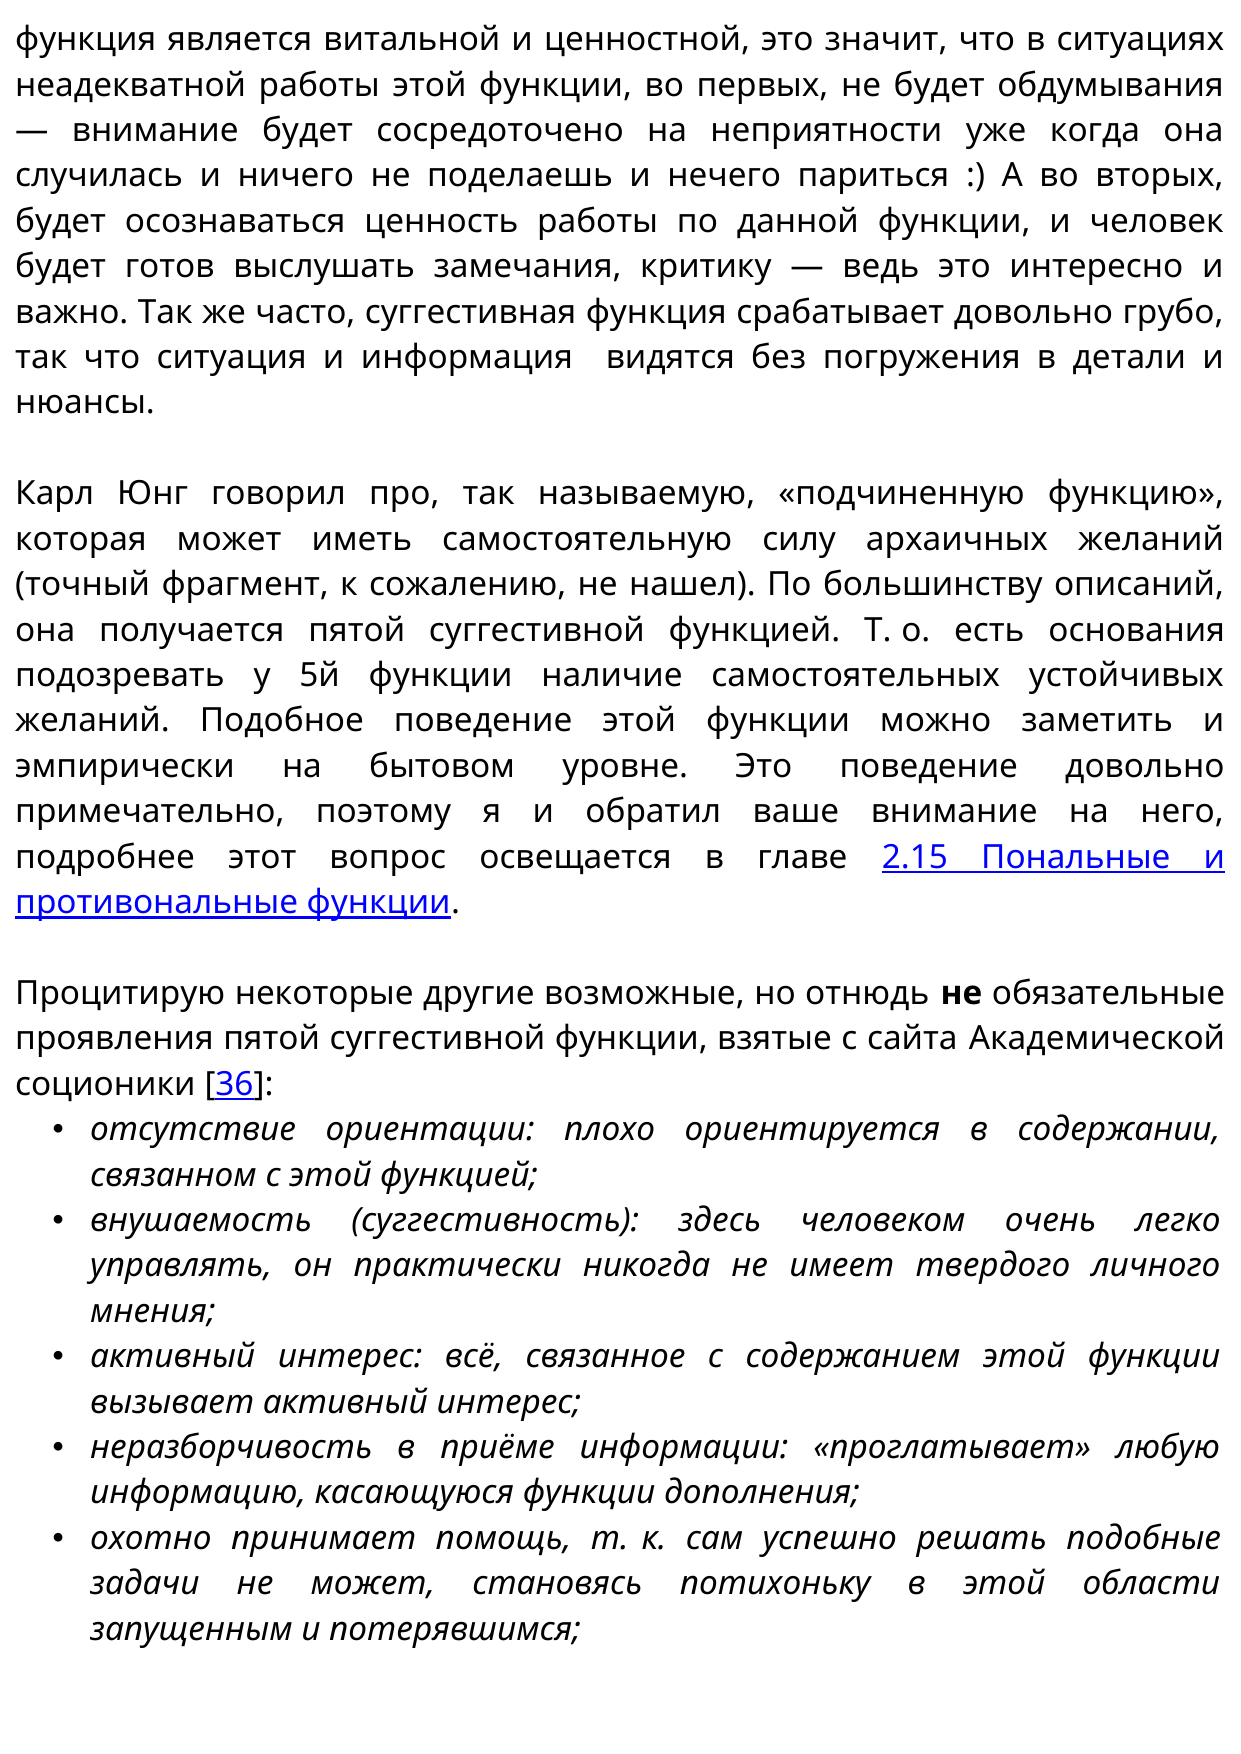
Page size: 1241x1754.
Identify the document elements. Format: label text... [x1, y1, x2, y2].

list отсутствие ориентации: плохо ориентируется в содержании, связанном с этой функцией; [52, 1105, 1225, 1196]
list внушаемость (суггестивность): здесь человеком очень легко управлять, он практически никогда не имеет твердого личного мнения; [52, 1196, 1225, 1332]
list неразборчивость в приёме информации: «проглатывает» любую информацию, касающуюся функции дополнения; [52, 1423, 1225, 1514]
list охотно принимает помощь, т. к. сам успешно решать подобные задачи не может, становясь потихоньку в этой области запущенным и потерявшимся; [52, 1514, 1225, 1650]
text функция является витальной и ценностной, это значит, что в ситуациях неадекватной работы этой функции, во первых, не будет обдумывания — внимание будет сосредоточено на неприятности уже когда она случилась и ничего не поделаешь и нечего париться :) А во вторых, будет осознаваться ценность работы по данной функции, и человек будет готов выслушать замечания, критику — ведь это интересно и важно. Так же часто, суггестивная функция срабатывает довольно грубо, так что ситуация и информация видятся без погружения в детали и нюансы. [15, 15, 1225, 424]
list активный интерес: всё, связанное с содержанием этой функции вызывает активный интерес; [52, 1332, 1225, 1423]
text Карл Юнг говорил про, так называемую, «подчиненную функцию», которая может иметь самостоятельную силу архаичных желаний (точный фрагмент, к сожалению, не нашел). По большинству описаний, она получается пятой суггестивной функцией. Т. о. есть основания подозревать у 5й функции наличие самостоятельных устойчивых желаний. Подобное поведение этой функции можно заметить и эмпирически на бытовом уровне. Это поведение довольно примечательно, поэтому я и обратил ваше внимание на него, подробнее этот вопрос освещается в главе 2.15 Пональные и противональные функции. [15, 469, 1225, 923]
text Процитирую некоторые другие возможные, но отнюдь не обязательные проявления пятой суггестивной функции, взятые с сайта Академической соционики [36]: [15, 969, 1225, 1105]
